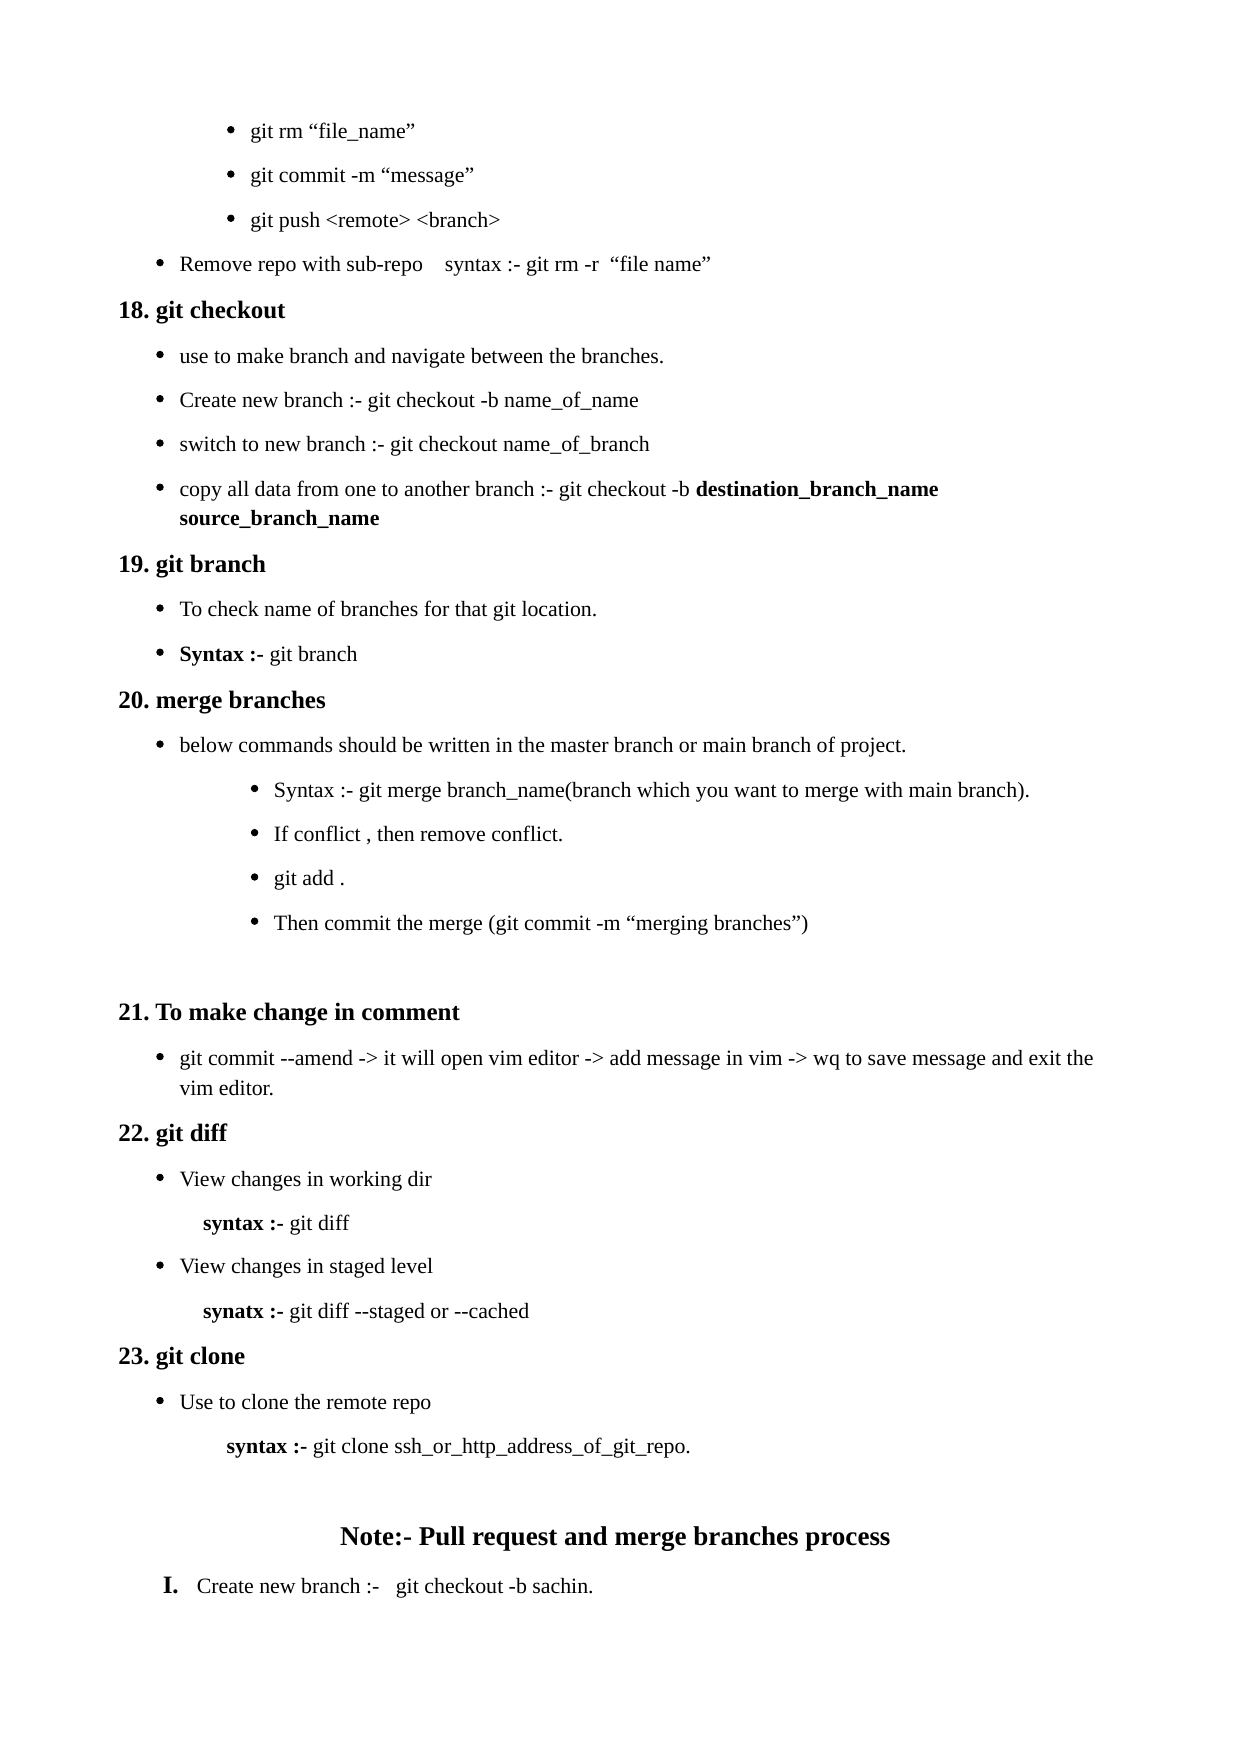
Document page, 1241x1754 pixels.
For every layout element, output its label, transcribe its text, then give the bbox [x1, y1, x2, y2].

list switch to new branch :- git checkout name_of_branch [156, 431, 1122, 457]
list git rm “file_name” [226, 118, 1122, 144]
list git commit -m “message” [226, 162, 1122, 188]
list Remove repo with sub-repo syntax :- git rm -r “file name” [156, 251, 1122, 277]
list git add . [250, 865, 1122, 891]
list View changes in staged level [156, 1253, 1122, 1279]
list Then commit the merge (git commit -m “merging branches”) [250, 909, 1122, 935]
list Create new branch :- git checkout -b sachin. [178, 1571, 1122, 1599]
list use to make branch and navigate between the branches. [156, 343, 1122, 369]
text 19. git branch [118, 549, 1122, 577]
list syntax :- git diff [179, 1210, 1122, 1235]
list git commit --amend -> it will open vim editor -> add message in vim -> wq to save message and exit the vim editor. [156, 1045, 1122, 1100]
list Create new branch :- git checkout -b name_of_name [156, 387, 1122, 413]
text 22. git diff [118, 1118, 1122, 1147]
list Syntax :- git merge branch_name(branch which you want to merge with main branch). [250, 777, 1122, 803]
text 18. git checkout [118, 295, 1122, 324]
list If conflict , then remove conflict. [250, 821, 1122, 847]
list Syntax :- git branch [156, 641, 1122, 666]
text Note:- Pull request and merge branches process [118, 1520, 1122, 1551]
list synatx :- git diff --staged or --cached [179, 1298, 1122, 1323]
list syntax :- git clone ssh_or_http_address_of_git_repo. [203, 1433, 1122, 1458]
list copy all data from one to another branch :- git checkout -b destination_branch_name source_branch_name [156, 476, 1122, 530]
list To check name of branches for that git location. [156, 596, 1122, 622]
text 21. To make change in comment [118, 997, 1122, 1026]
text 23. git clone [118, 1341, 1122, 1370]
list git push <remote> <branch> [226, 207, 1122, 232]
list Use to clone the remote repo [156, 1389, 1122, 1415]
list View changes in working dir [156, 1166, 1122, 1192]
list below commands should be written in the master branch or main branch of project. [156, 732, 1122, 758]
text 20. merge branches [118, 685, 1122, 714]
